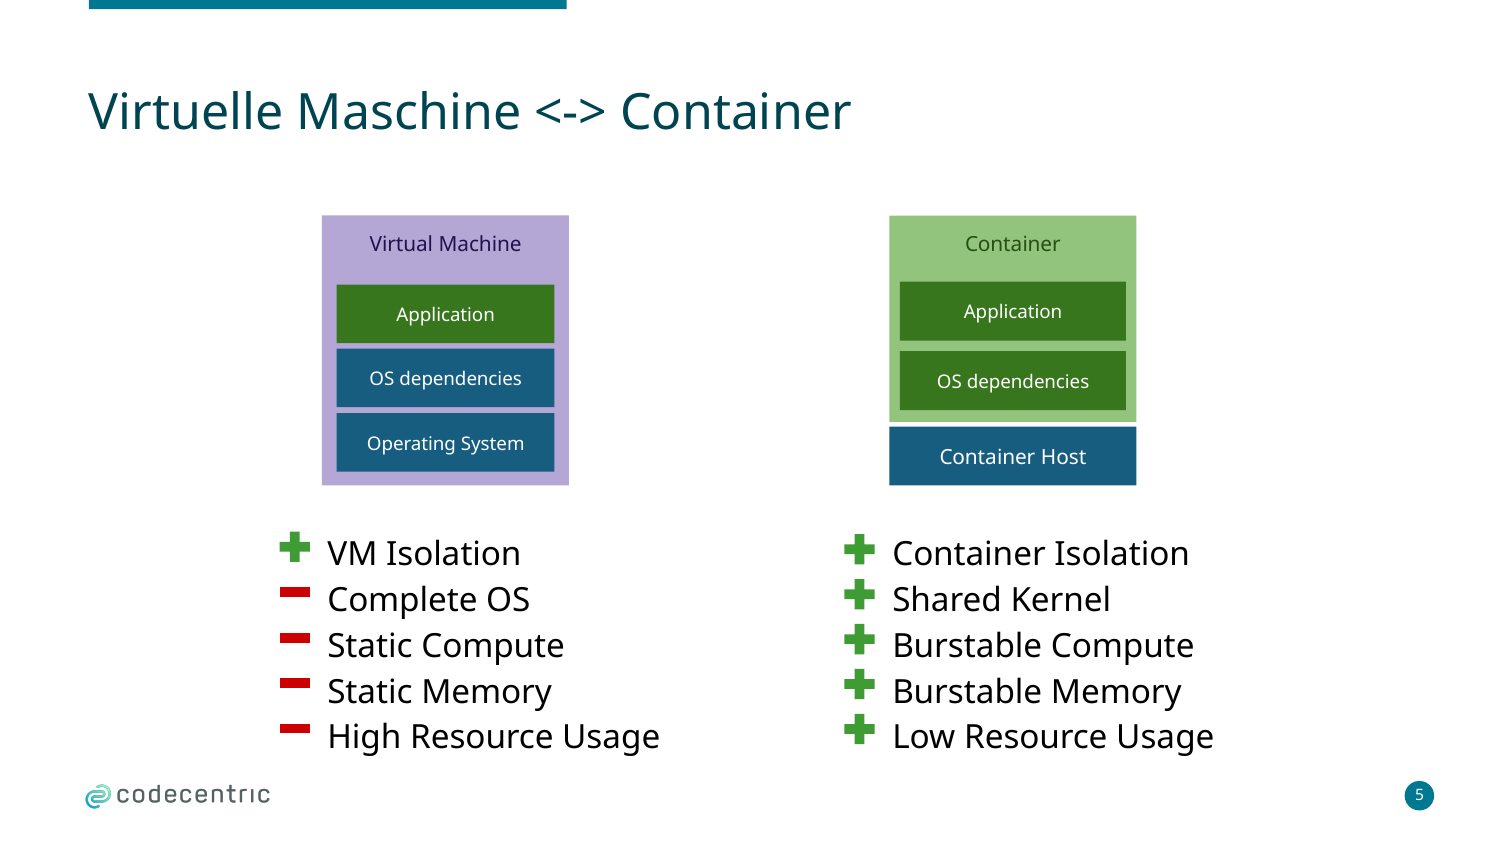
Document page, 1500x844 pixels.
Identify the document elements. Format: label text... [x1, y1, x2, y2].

text_box Container [889, 215, 1137, 422]
text_box VM Isolation Complete OS Static Compute Static Memory High Resource Usage [312, 511, 721, 750]
text_box Virtual Machine [321, 215, 569, 486]
text_box Operating System [336, 413, 555, 472]
text_box Application [899, 281, 1126, 341]
text_box [280, 633, 310, 643]
slide_number [1396, 783, 1443, 808]
text_box Container Host [889, 426, 1137, 486]
text_box [280, 724, 310, 733]
text_box Container Isolation Shared Kernel Burstable Compute Burstable Memory Low Resource Usage [877, 511, 1297, 750]
text_box [844, 713, 875, 745]
text_box [844, 668, 875, 700]
text_box [844, 623, 875, 655]
title Virtuelle Maschine <-> Container [88, 86, 1397, 152]
picture [65, 763, 289, 828]
text_box [280, 587, 310, 597]
text_box [844, 579, 875, 610]
text_box [844, 534, 875, 565]
text_box Application [336, 284, 555, 344]
text_box [279, 531, 310, 562]
text_box OS dependencies [336, 348, 555, 408]
text_box OS dependencies [899, 351, 1126, 411]
text_box [280, 678, 310, 688]
